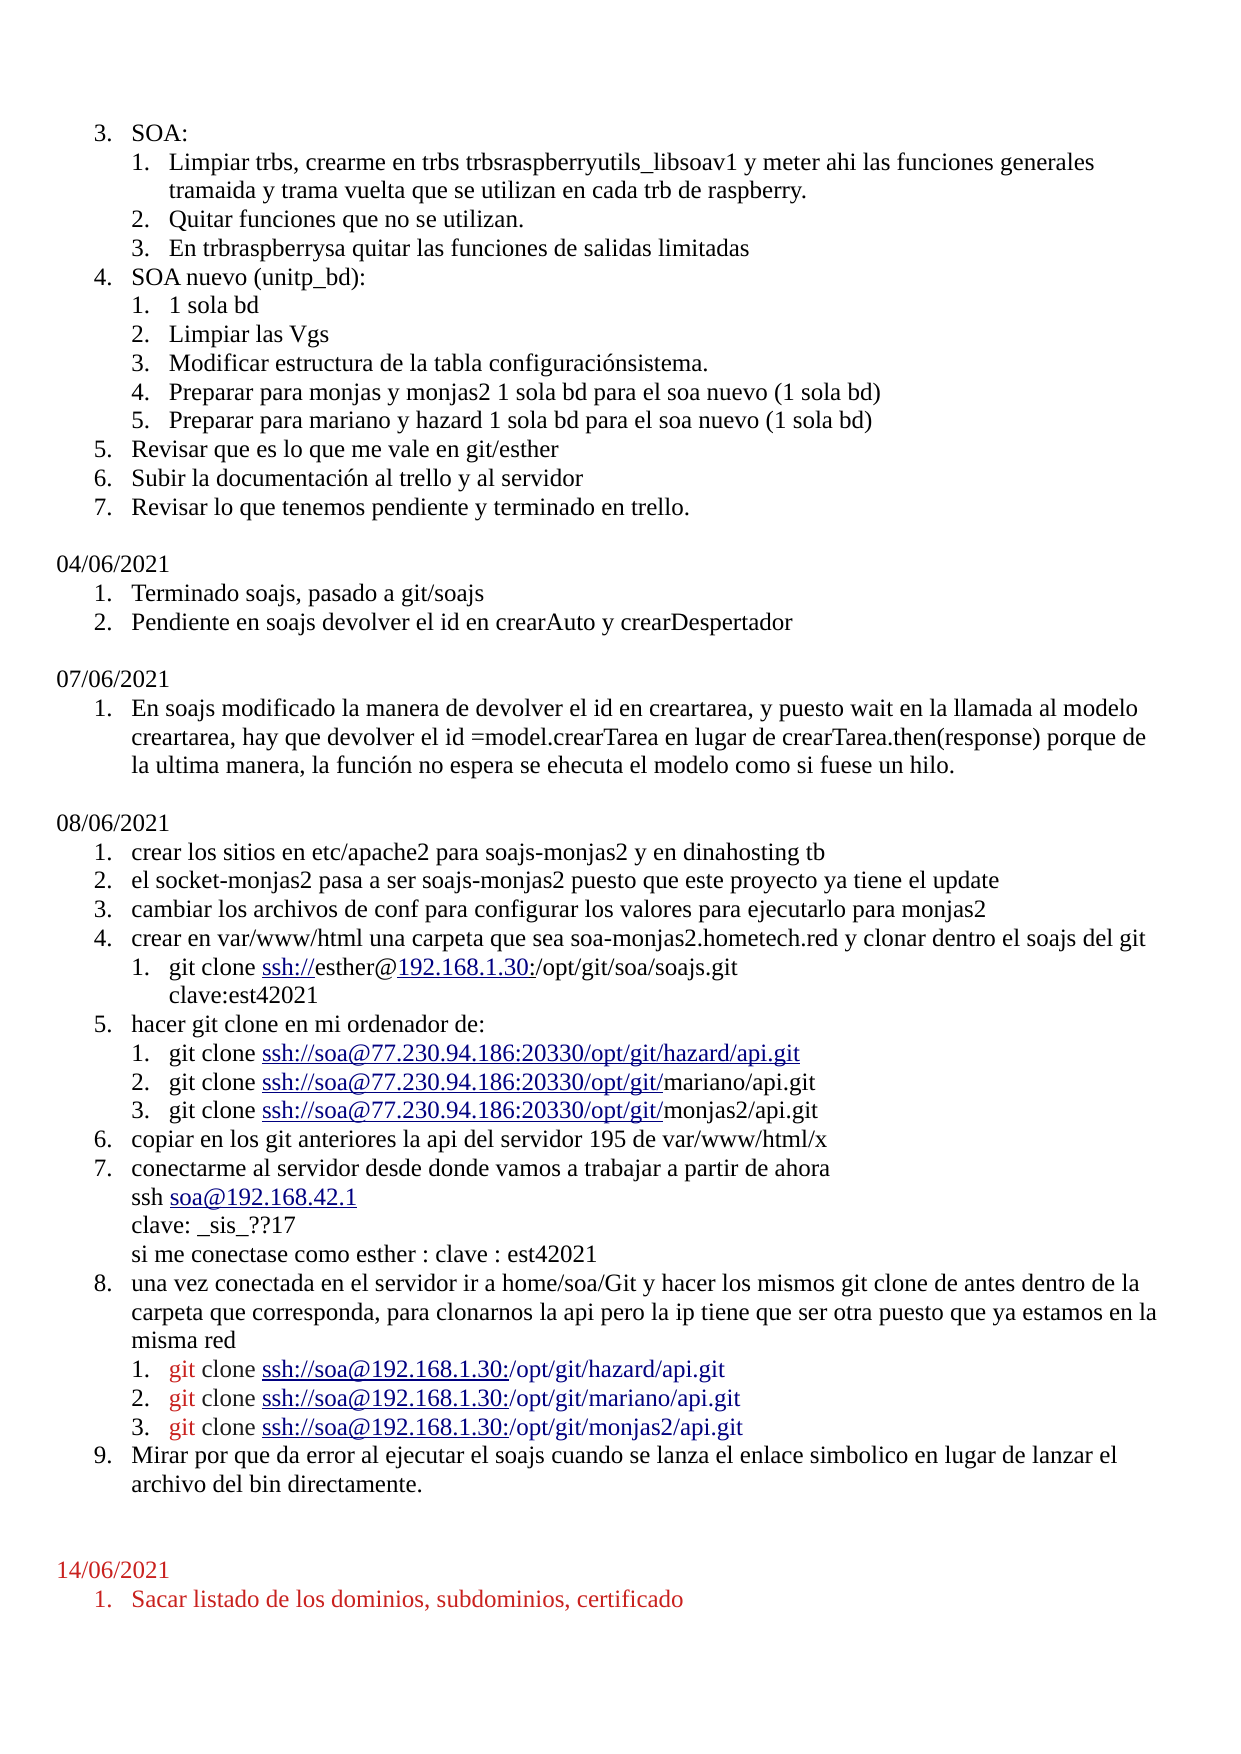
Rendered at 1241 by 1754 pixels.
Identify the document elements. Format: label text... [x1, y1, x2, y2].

list una vez conectada en el servidor ir a home/soa/Git y hacer los mismos git clone de antes dentro de la carpeta que corresponda, para clonarnos la api pero la ip tiene que ser otra puesto que ya estamos en la misma red [94, 1268, 1167, 1354]
list Revisar que es lo que me vale en git/esther [94, 434, 1167, 463]
list Terminado soajs, pasado a git/soajs [94, 578, 1167, 607]
list git clone ssh://soa@77.230.94.186:20330/opt/git/monjas2/api.git [131, 1096, 1167, 1124]
list Quitar funciones que no se utilizan. [131, 204, 1167, 233]
list clave: _sis_??17 [94, 1211, 1167, 1239]
list Preparar para monjas y monjas2 1 sola bd para el soa nuevo (1 sola bd) [131, 377, 1167, 406]
list Subir la documentación al trello y al servidor [94, 463, 1167, 492]
list si me conectase como esther : clave : est42021 [94, 1239, 1167, 1268]
list git clone ssh://soa@77.230.94.186:20330/opt/git/hazard/api.git [131, 1038, 1167, 1067]
text 07/06/2021 [56, 664, 1167, 693]
list crear en var/www/html una carpeta que sea soa-monjas2.hometech.red y clonar dentro el soajs del git [94, 923, 1167, 952]
list SOA: [94, 118, 1167, 147]
list Limpiar las Vgs [131, 319, 1167, 348]
list 1 sola bd [131, 291, 1167, 319]
list hacer git clone en mi ordenador de: [94, 1009, 1167, 1038]
list Limpiar trbs, crearme en trbs trbsraspberryutils_libsoav1 y meter ahi las funciones generales tramaida y trama vuelta que se utilizan en cada trb de raspberry. [131, 147, 1167, 204]
list En trbraspberrysa quitar las funciones de salidas limitadas [131, 233, 1167, 262]
list crear los sitios en etc/apache2 para soajs-monjas2 y en dinahosting tb [94, 837, 1167, 866]
list Revisar lo que tenemos pendiente y terminado en trello. [94, 492, 1167, 521]
text 14/06/2021 [56, 1556, 1167, 1584]
list En soajs modificado la manera de devolver el id en creartarea, y puesto wait en la llamada al modelo creartarea, hay que devolver el id =model.crearTarea en lugar de crearTarea.then(response) porque de la ultima manera, la función no espera se ehecuta el modelo como si fuese un hilo. [94, 693, 1167, 779]
list clave:est42021 [131, 981, 1167, 1009]
list git clone ssh://soa@192.168.1.30:/opt/git/monjas2/api.git [131, 1412, 1167, 1441]
list git clone ssh://soa@77.230.94.186:20330/opt/git/mariano/api.git [131, 1067, 1167, 1096]
list Preparar para mariano y hazard 1 sola bd para el soa nuevo (1 sola bd) [131, 406, 1167, 434]
list Pendiente en soajs devolver el id en crearAuto y crearDespertador [94, 607, 1167, 636]
list git clone ssh://soa@192.168.1.30:/opt/git/hazard/api.git [131, 1354, 1167, 1383]
list git clone ssh://soa@192.168.1.30:/opt/git/mariano/api.git [131, 1383, 1167, 1412]
list git clone ssh://esther@192.168.1.30:/opt/git/soa/soajs.git [131, 952, 1167, 981]
list cambiar los archivos de conf para configurar los valores para ejecutarlo para monjas2 [94, 894, 1167, 923]
list SOA nuevo (unitp_bd): [94, 262, 1167, 291]
list Modificar estructura de la tabla configuraciónsistema. [131, 348, 1167, 377]
list ssh soa@192.168.42.1 [94, 1182, 1167, 1211]
list conectarme al servidor desde donde vamos a trabajar a partir de ahora [94, 1153, 1167, 1182]
text 04/06/2021 [56, 549, 1167, 578]
list Mirar por que da error al ejecutar el soajs cuando se lanza el enlace simbolico en lugar de lanzar el archivo del bin directamente. [94, 1441, 1167, 1498]
list el socket-monjas2 pasa a ser soajs-monjas2 puesto que este proyecto ya tiene el update [94, 866, 1167, 894]
list Sacar listado de los dominios, subdominios, certificado [94, 1584, 1167, 1613]
text 08/06/2021 [56, 808, 1167, 837]
list copiar en los git anteriores la api del servidor 195 de var/www/html/x [94, 1124, 1167, 1153]
